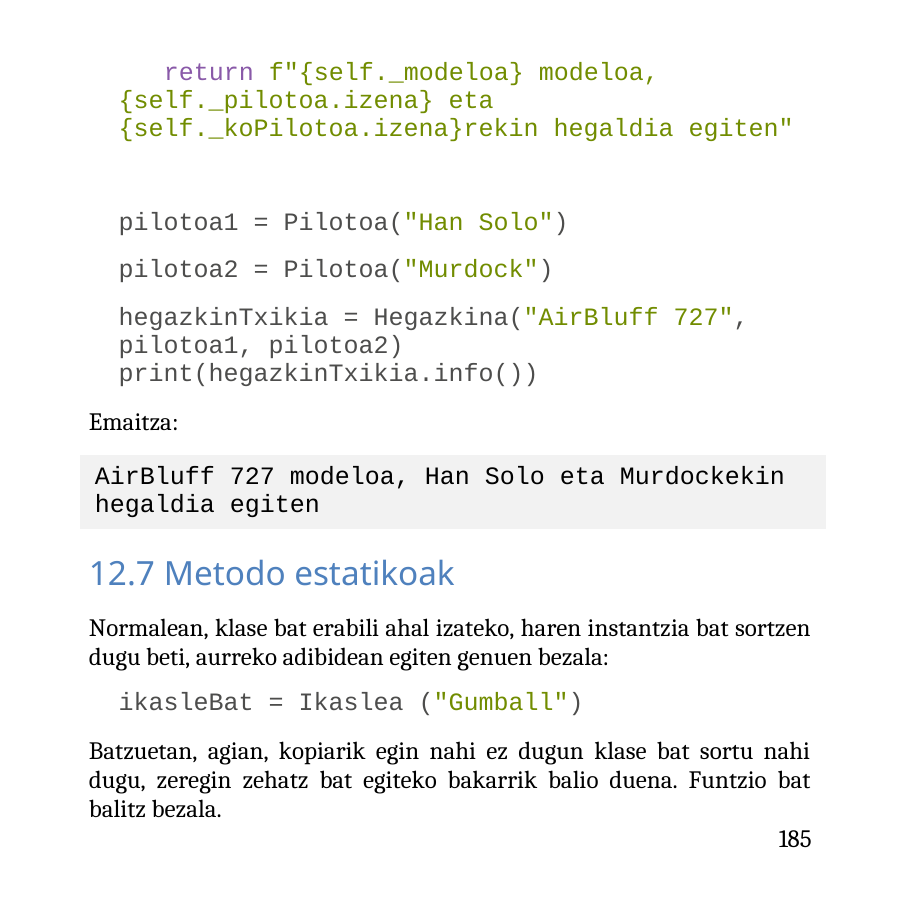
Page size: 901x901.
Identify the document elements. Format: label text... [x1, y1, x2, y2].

subtitle Metodo estatikoak [89, 549, 811, 595]
text Normalean, klase bat erabili ahal izateko, haren instantzia bat sortzen dugu beti, aurreko adibidean egiten genuen bezala: [89, 614, 811, 671]
text ikasleBat = Ikaslea ("Gumball") [118, 690, 811, 718]
text AirBluff 727 modeloa, Han Solo eta Murdockekin hegaldia egiten [86, 462, 820, 522]
text pilotoa1 = Pilotoa("Han Solo") [118, 210, 811, 238]
text pilotoa2 = Pilotoa("Murdock") [118, 257, 811, 285]
text Emaitza: [89, 408, 811, 437]
text return f"{self._modeloa} modeloa, {self._pilotoa.izena} eta {self._koPilotoa.izena}rekin hegaldia egiten" [118, 59, 811, 144]
text Batzuetan, agian, kopiarik egin nahi ez dugun klase bat sortu nahi dugu, zeregin zehatz bat egiteko bakarrik balio duena. Funtzio bat balitz bezala. [89, 737, 811, 823]
text hegazkinTxikia = Hegazkina("AirBluff 727", pilotoa1, pilotoa2) print(hegazkinTxikia.info()) [118, 304, 811, 389]
